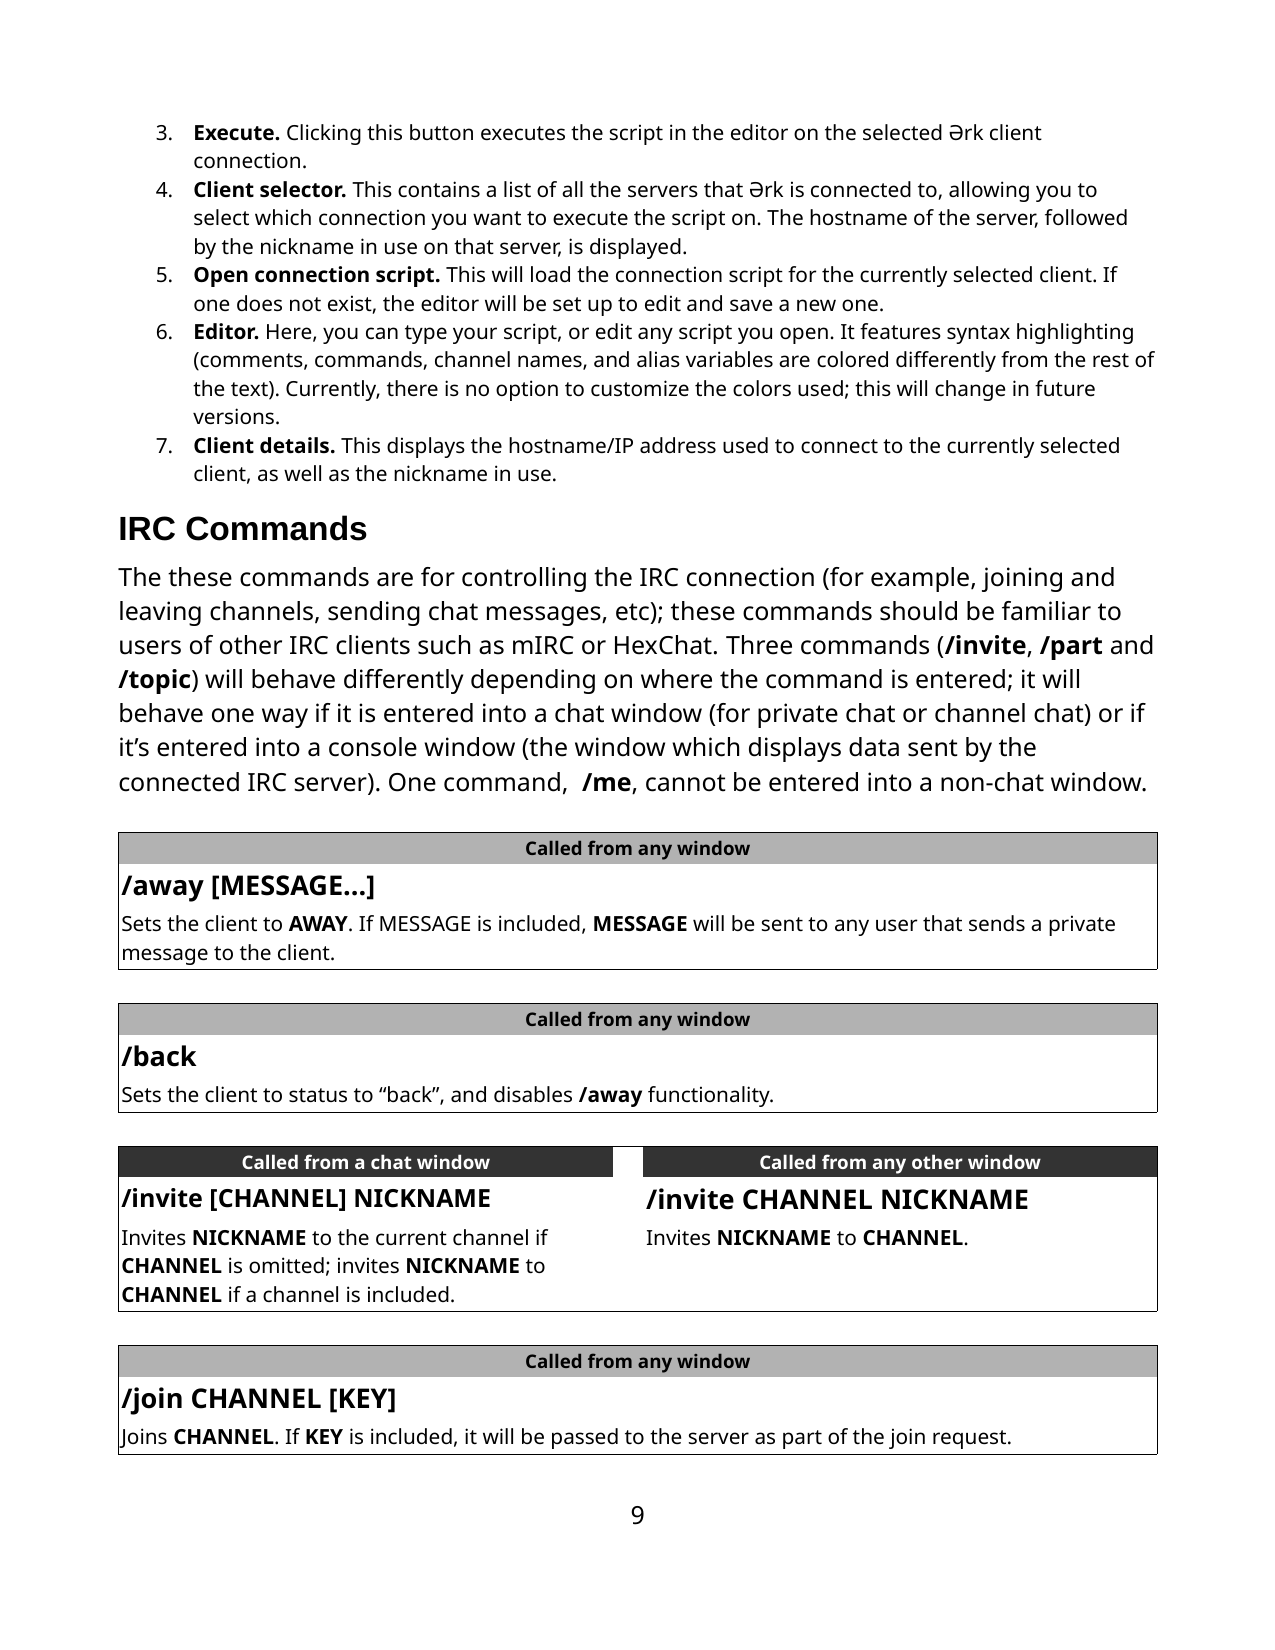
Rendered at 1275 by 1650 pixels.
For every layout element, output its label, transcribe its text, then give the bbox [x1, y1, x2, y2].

subtitle IRC Commands [118, 509, 1157, 547]
table_cell Sets the client to status to “back”, and disables /away functionality. [119, 1078, 1157, 1112]
table_cell Joins CHANNEL. If KEY is included, it will be passed to the server as part of the join request. [119, 1420, 1157, 1454]
list Execute. Clicking this button executes the script in the editor on the selected Ərk client connection. [156, 118, 1157, 175]
text The these commands are for controlling the IRC connection (for example, joining and leaving channels, sending chat messages, etc); these commands should be familiar to users of other IRC clients such as mIRC or HexChat. Three commands (/invite, /part and /topic) will behave differently depending on where the command is entered; it will behave one way if it is entered into a chat window (for private chat or channel chat) or if it’s entered into a console window (the window which displays data sent by the connected IRC server). One command, /me, cannot be entered into a non-chat window. [118, 560, 1157, 798]
table_cell /back [119, 1035, 1157, 1077]
table_header Called from any window [119, 1004, 1157, 1035]
table_header [613, 1147, 643, 1177]
list Client selector. This contains a list of all the servers that Ərk is connected to, allowing you to select which connection you want to execute the script on. The hostname of the server, followed by the nickname in use on that server, is displayed. [156, 175, 1157, 260]
list Open connection script. This will load the connection script for the currently selected client. If one does not exist, the editor will be set up to edit and save a new one. [156, 260, 1157, 317]
table_header Called from any other window [643, 1147, 1157, 1177]
table_cell /invite [CHANNEL] NICKNAME [119, 1178, 613, 1220]
table_cell Invites NICKNAME to CHANNEL. [643, 1220, 1157, 1311]
table_header Called from any window [119, 833, 1157, 864]
table_cell /away [MESSAGE...] [119, 864, 1157, 906]
table_cell Sets the client to AWAY. If MESSAGE is included, MESSAGE will be sent to any user that sends a private message to the client. [119, 906, 1157, 969]
table_header Called from any window [119, 1346, 1157, 1377]
table_cell /join CHANNEL [KEY] [119, 1377, 1157, 1419]
table_cell [613, 1178, 643, 1220]
table_cell Invites NICKNAME to the current channel if CHANNEL is omitted; invites NICKNAME to CHANNEL if a channel is included. [119, 1220, 613, 1311]
list Editor. Here, you can type your script, or edit any script you open. It features syntax highlighting (comments, commands, channel names, and alias variables are colored differently from the rest of the text). Currently, there is no option to customize the colors used; this will change in future versions. [156, 317, 1157, 431]
table_header Called from a chat window [119, 1147, 613, 1177]
list Client details. This displays the hostname/IP address used to connect to the currently selected client, as well as the nickname in use. [156, 431, 1157, 488]
table_cell /invite CHANNEL NICKNAME [643, 1178, 1157, 1220]
table_cell [613, 1220, 643, 1311]
